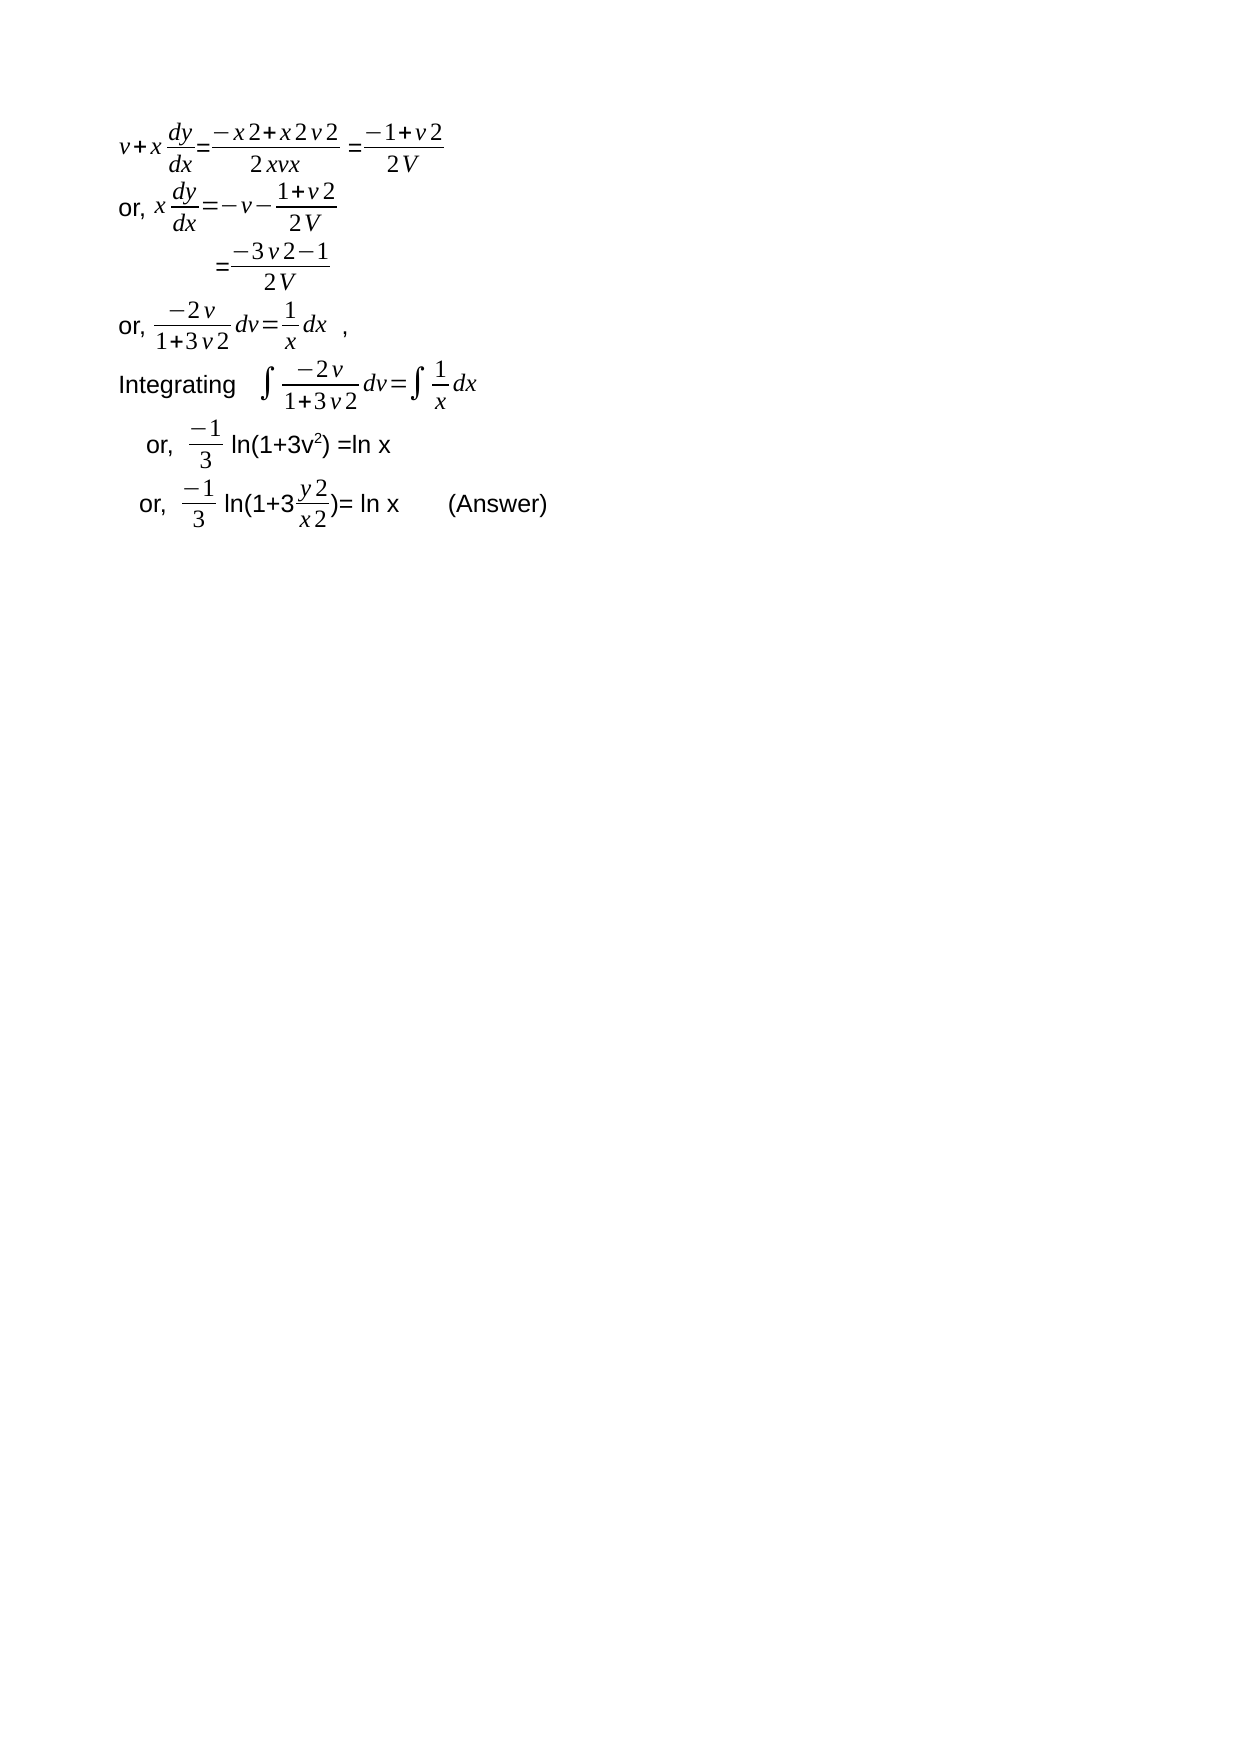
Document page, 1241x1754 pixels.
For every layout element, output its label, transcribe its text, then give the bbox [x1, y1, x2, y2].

text or, ln(1+3)= ln x (Answer) [118, 474, 1122, 533]
text or, ln(1+3v2) =ln x [118, 414, 1122, 474]
text or, [118, 177, 1122, 237]
text Integrating [118, 355, 1122, 414]
text or, , [118, 296, 1122, 355]
text = = [118, 118, 1122, 177]
text = [118, 237, 1122, 296]
